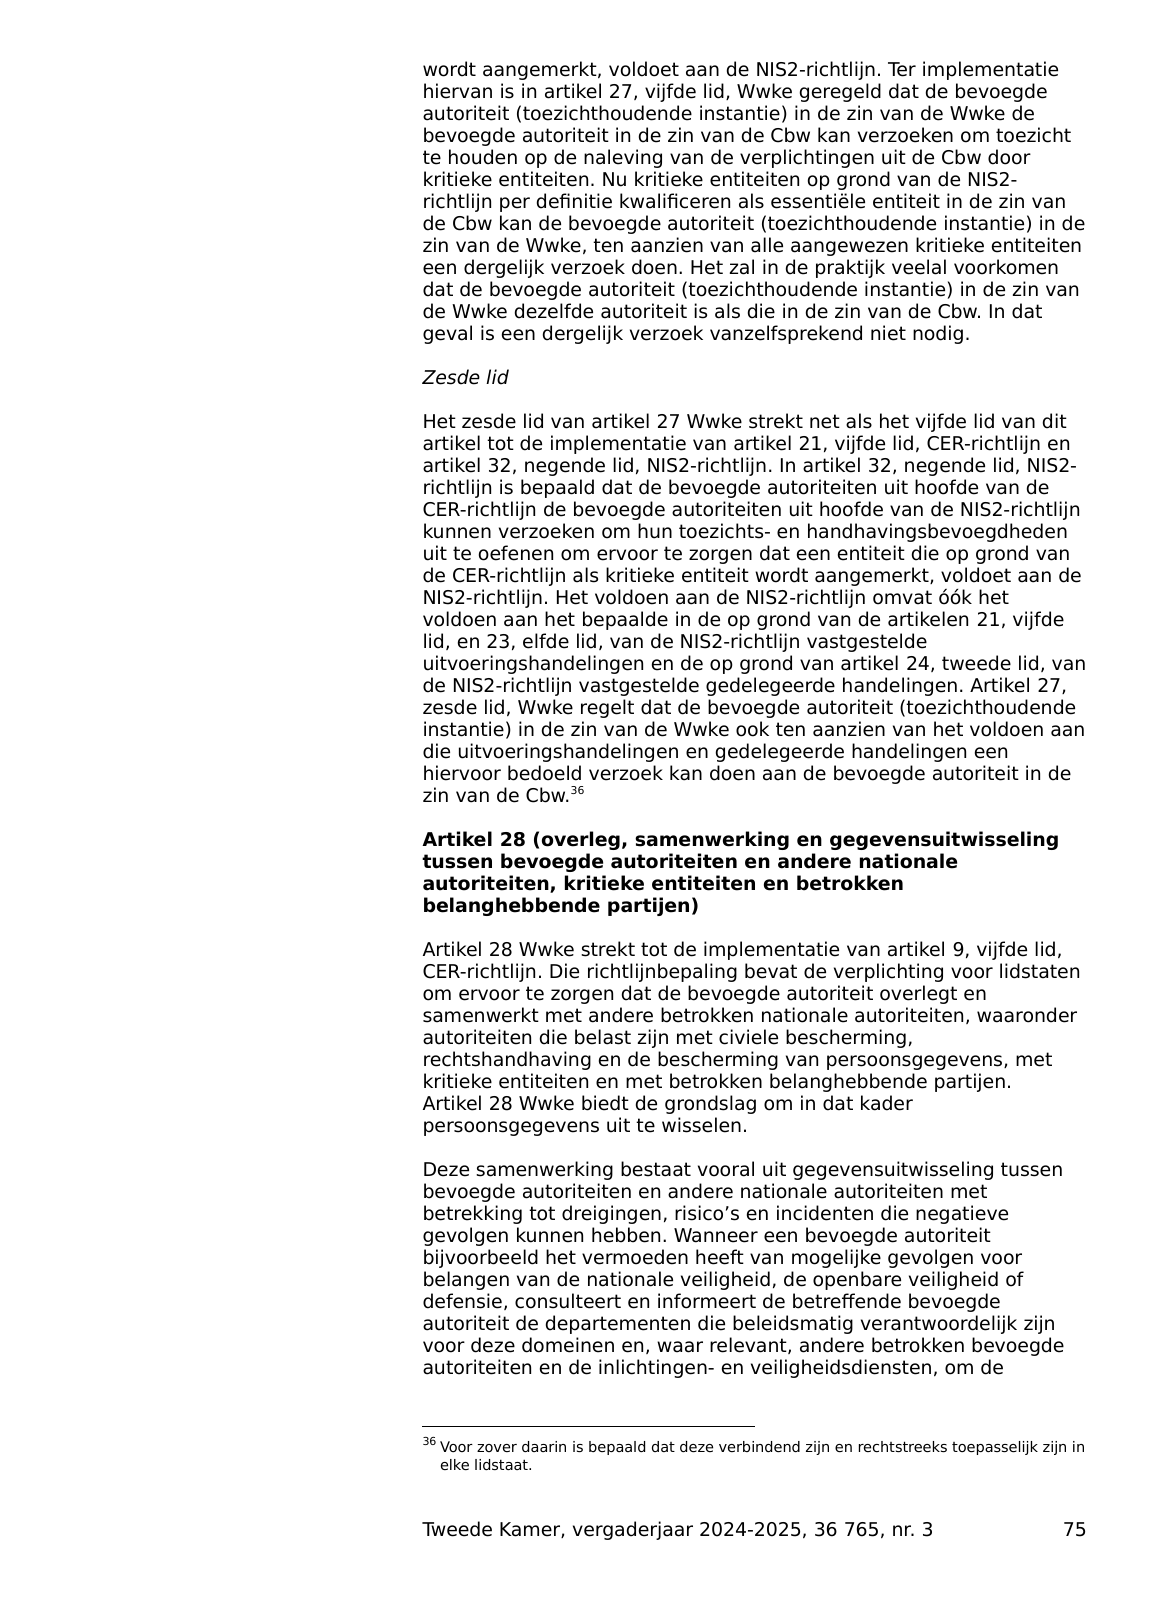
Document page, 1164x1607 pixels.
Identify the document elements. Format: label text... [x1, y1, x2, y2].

text wordt aangemerkt, voldoet aan de NIS2-richtlijn. Ter implementatie hiervan is in artikel 27, vijfde lid, Wwke geregeld dat de bevoegde autoriteit (toezichthoudende instantie) in de zin van de Wwke de bevoegde autoriteit in de zin van de Cbw kan verzoeken om toezicht te houden op de naleving van de verplichtingen uit de Cbw door kritieke entiteiten. Nu kritieke entiteiten op grond van de NIS2-richtlijn per definitie kwalificeren als essentiële entiteit in de zin van de Cbw kan de bevoegde autoriteit (toezichthoudende instantie) in de zin van de Wwke, ten aanzien van alle aangewezen kritieke entiteiten een dergelijk verzoek doen. Het zal in de praktijk veelal voorkomen dat de bevoegde autoriteit (toezichthoudende instantie) in de zin van de Wwke dezelfde autoriteit is als die in de zin van de Cbw. In dat geval is een dergelijk verzoek vanzelfsprekend niet nodig. [422, 59, 1087, 345]
text Voor zover daarin is bepaald dat deze verbindend zijn en rechtstreeks toepasselijk zijn in elke lidstaat. [422, 1435, 1087, 1474]
subtitle Artikel 28 (overleg, samenwerking en gegevensuitwisseling tussen bevoegde autoriteiten en andere nationale autoriteiten, kritieke entiteiten en betrokken belanghebbende partijen) [422, 829, 1087, 917]
text Artikel 28 Wwke strekt tot de implementatie van artikel 9, vijfde lid, CER-richtlijn. Die richtlijnbepaling bevat de verplichting voor lidstaten om ervoor te zorgen dat de bevoegde autoriteit overlegt en samenwerkt met andere betrokken nationale autoriteiten, waaronder autoriteiten die belast zijn met civiele bescherming, rechtshandhaving en de bescherming van persoonsgegevens, met kritieke entiteiten en met betrokken belanghebbende partijen. Artikel 28 Wwke biedt de grondslag om in dat kader persoonsgegevens uit te wisselen. [422, 939, 1087, 1137]
text Het zesde lid van artikel 27 Wwke strekt net als het vijfde lid van dit artikel tot de implementatie van artikel 21, vijfde lid, CER-richtlijn en artikel 32, negende lid, NIS2-richtlijn. In artikel 32, negende lid, NIS2-richtlijn is bepaald dat de bevoegde autoriteiten uit hoofde van de CER-richtlijn de bevoegde autoriteiten uit hoofde van de NIS2-richtlijn kunnen verzoeken om hun toezichts- en handhavingsbevoegdheden uit te oefenen om ervoor te zorgen dat een entiteit die op grond van de CER-richtlijn als kritieke entiteit wordt aangemerkt, voldoet aan de NIS2-richtlijn. Het voldoen aan de NIS2-richtlijn omvat óók het voldoen aan het bepaalde in de op grond van de artikelen 21, vijfde lid, en 23, elfde lid, van de NIS2-richtlijn vastgestelde uitvoeringshandelingen en de op grond van artikel 24, tweede lid, van de NIS2-richtlijn vastgestelde gedelegeerde handelingen. Artikel 27, zesde lid, Wwke regelt dat de bevoegde autoriteit (toezichthoudende instantie) in de zin van de Wwke ook ten aanzien van het voldoen aan die uitvoeringshandelingen en gedelegeerde handelingen een hiervoor bedoeld verzoek kan doen aan de bevoegde autoriteit in de zin van de Cbw. [422, 411, 1087, 807]
text Deze samenwerking bestaat vooral uit gegevensuitwisseling tussen bevoegde autoriteiten en andere nationale autoriteiten met betrekking tot dreigingen, risico’s en incidenten die negatieve gevolgen kunnen hebben. Wanneer een bevoegde autoriteit bijvoorbeeld het vermoeden heeft van mogelijke gevolgen voor belangen van de nationale veiligheid, de openbare veiligheid of defensie, consulteert en informeert de betreffende bevoegde autoriteit de departementen die beleidsmatig verantwoordelijk zijn voor deze domeinen en, waar relevant, andere betrokken bevoegde autoriteiten en de inlichtingen- en veiligheidsdiensten, om de [422, 1159, 1087, 1379]
subtitle Zesde lid [422, 367, 1087, 389]
